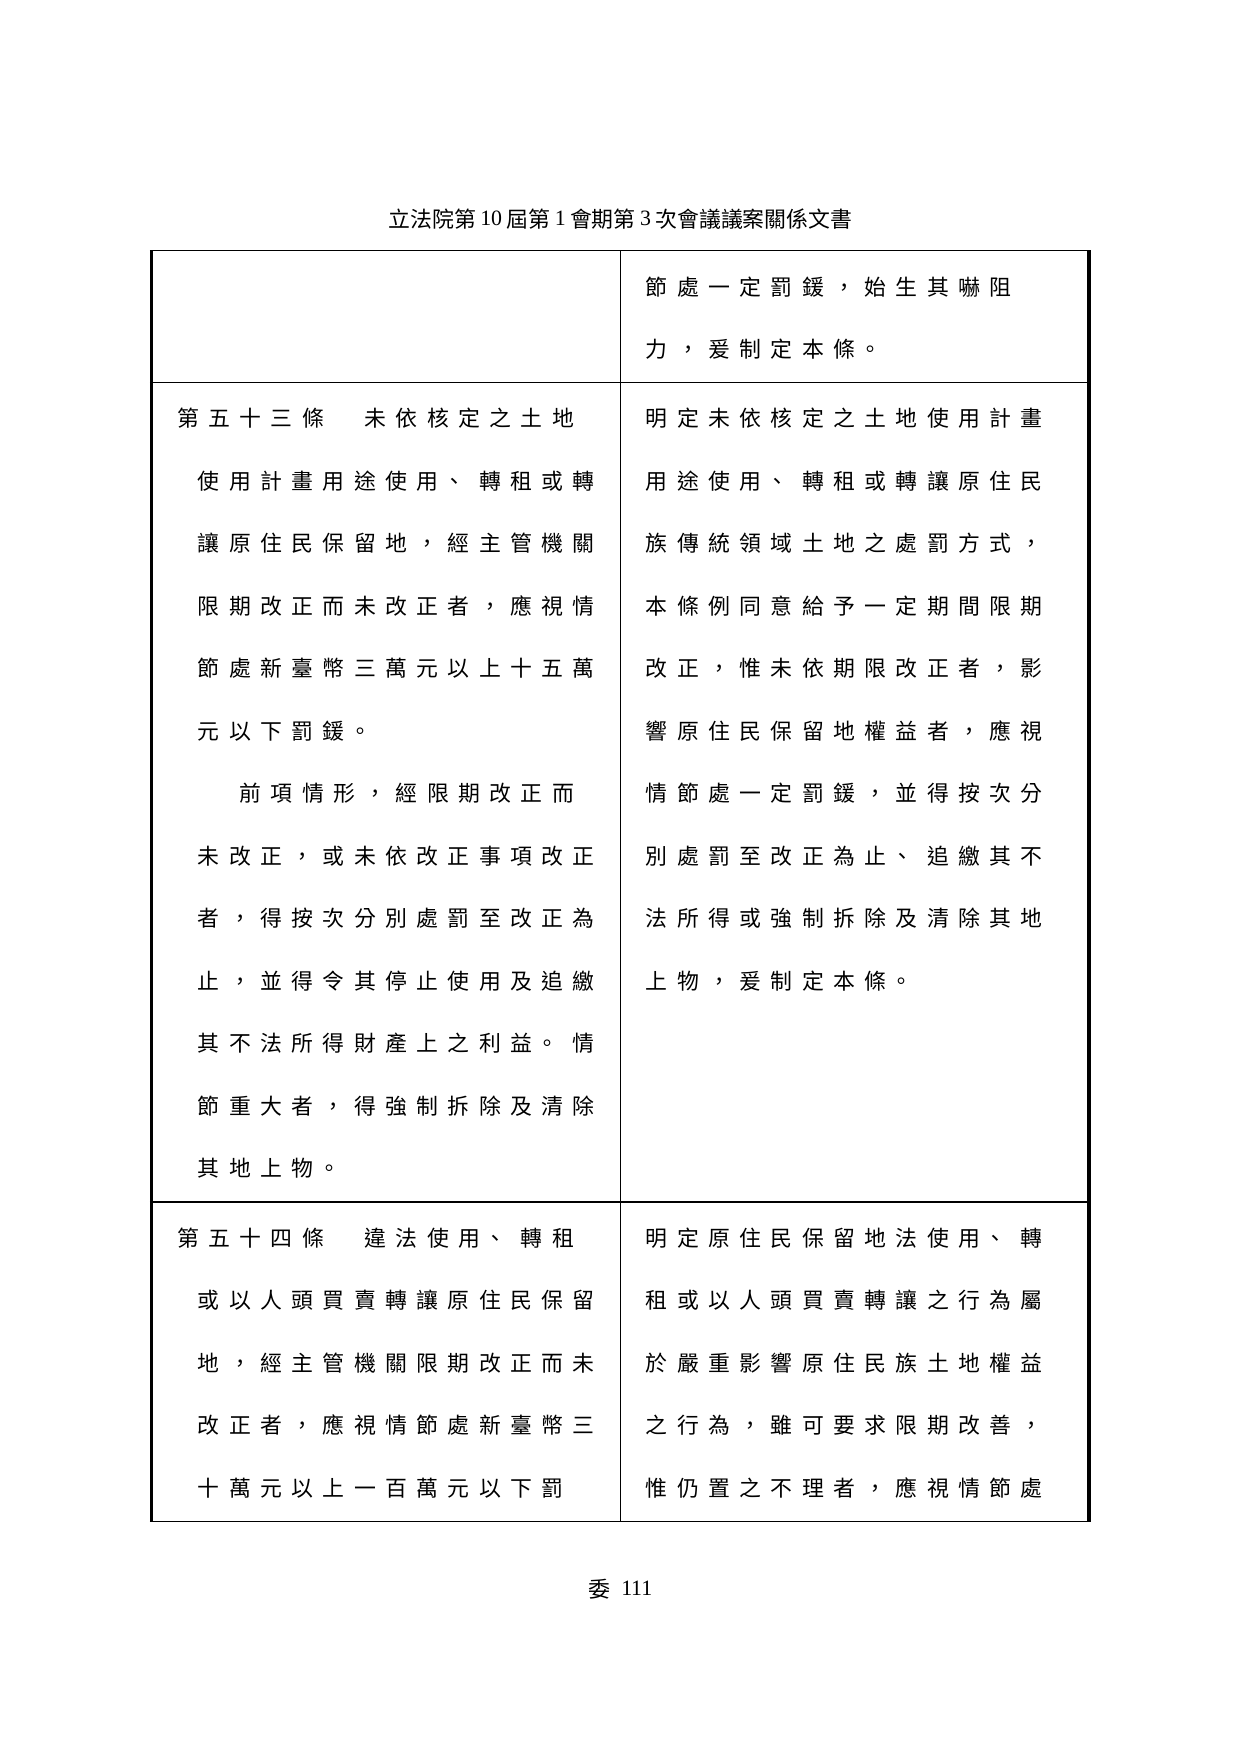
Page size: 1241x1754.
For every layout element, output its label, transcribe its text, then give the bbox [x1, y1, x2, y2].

table_cell 節處一定罰鍰，始生其嚇阻力，爰制定本條。 [621, 251, 1087, 382]
table_cell [153, 251, 620, 382]
table_cell 明定原住民保留地法使用、轉租或以人頭買賣轉讓之行為屬於嚴重影響原住民族土地權益之行為，雖可要求限期改善，惟仍置之不理者，應視情節處 [621, 1203, 1087, 1521]
table_cell 第五十四條 違法使用、轉租或以人頭買賣轉讓原住民保留地，經主管機關限期改正而未改正者，應視情節處新臺幣三十萬元以上一百萬元以下罰 [153, 1203, 620, 1521]
table_cell 第五十三條 未依核定之土地使用計畫用途使用、轉租或轉讓原住民保留地，經主管機關限期改正而未改正者，應視情節處新臺幣三萬元以上十五萬元以下罰鍰。 前項情形，經限期改正而未改正，或未依改正事項改正者，得按次分別處罰至改正為止，並得令其停止使用及追繳其不法所得財產上之利益。情節重大者，得強制拆除及清除其地上物。 [153, 383, 620, 1201]
table_cell 明定未依核定之土地使用計畫用途使用、轉租或轉讓原住民族傳統領域土地之處罰方式，本條例同意給予一定期間限期改正，惟未依期限改正者，影響原住民保留地權益者，應視情節處一定罰鍰，並得按次分別處罰至改正為止、追繳其不法所得或強制拆除及清除其地上物，爰制定本條。 [621, 383, 1087, 1201]
